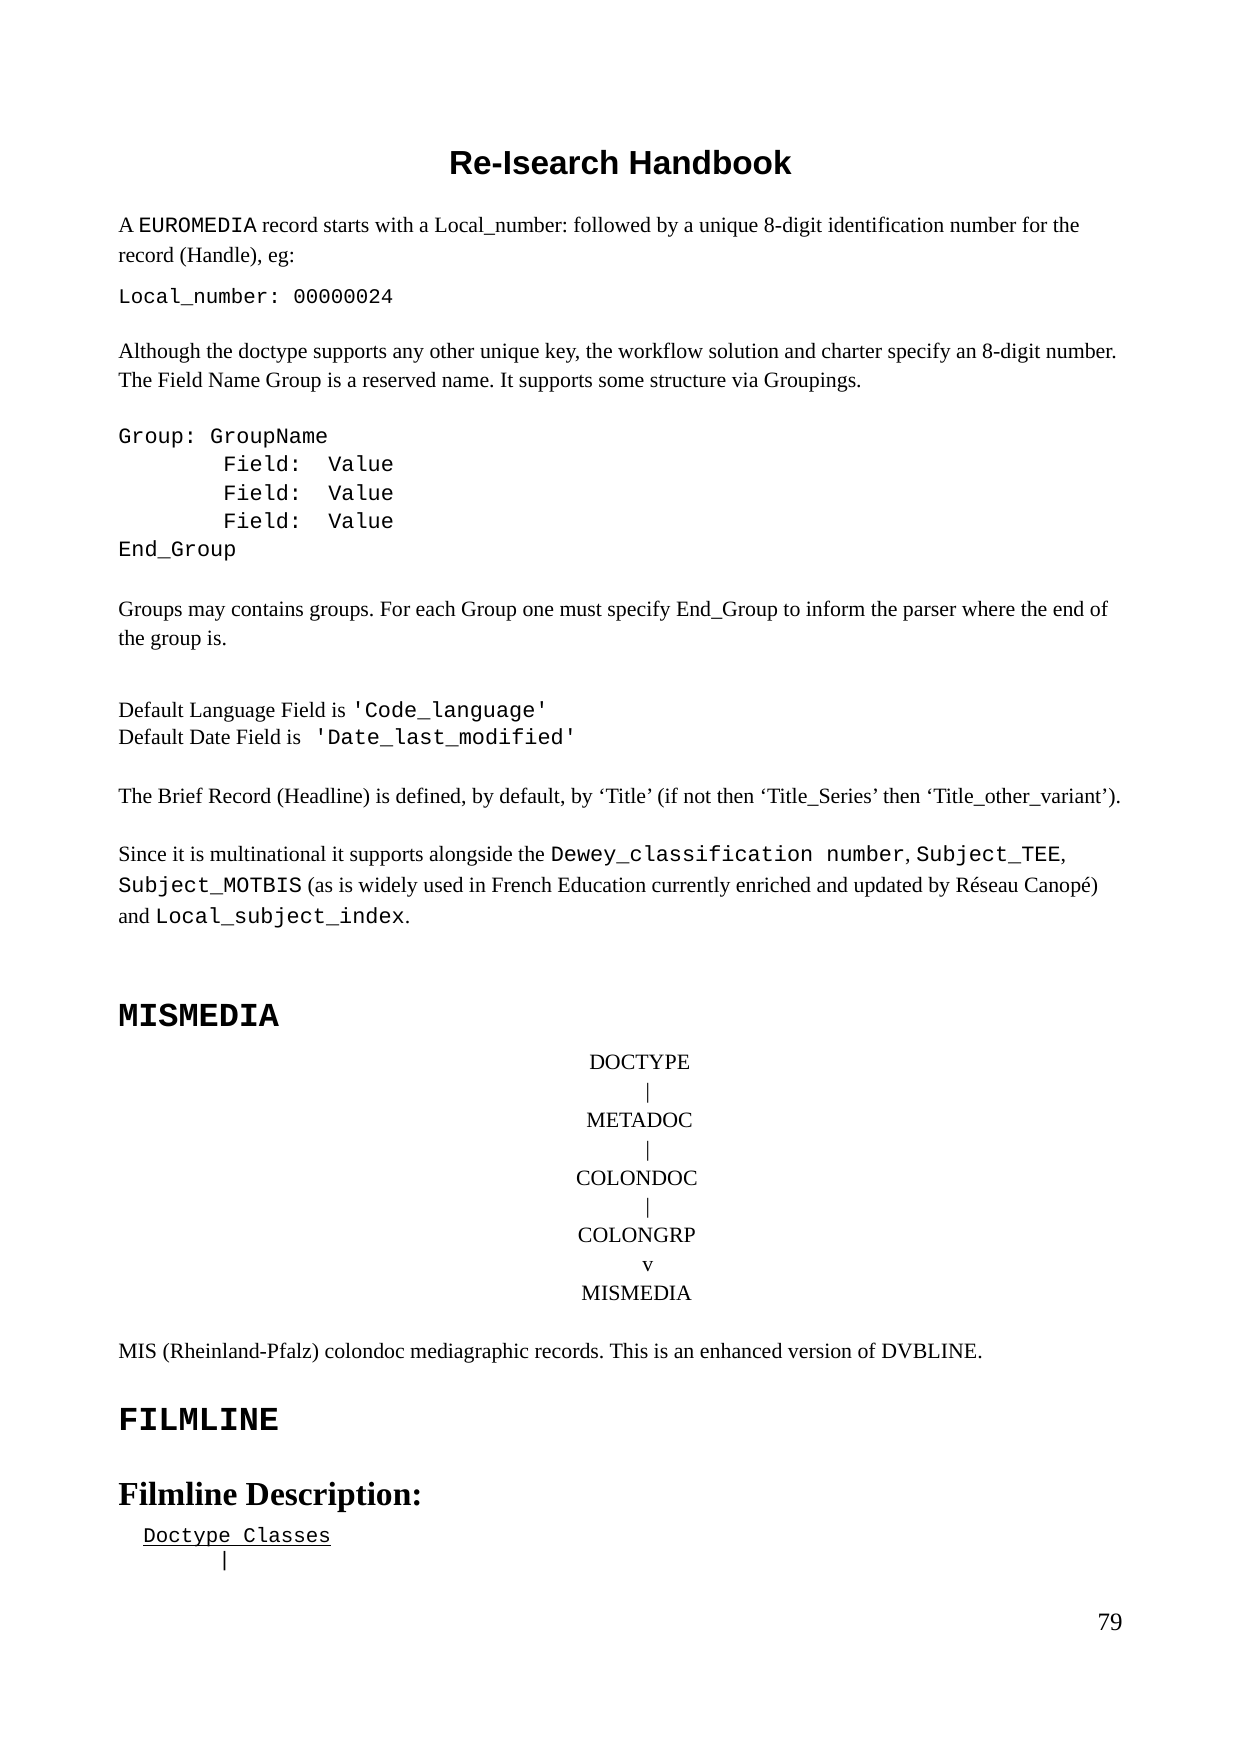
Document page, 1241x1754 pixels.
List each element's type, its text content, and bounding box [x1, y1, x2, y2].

text Since it is multinational it supports alongside the Dewey_classification number, Subject_TEE, Subject_MOTBIS (as is widely used in French Education currently enriched and updated by Réseau Canopé) and Local_subject_index. [118, 841, 1122, 930]
subtitle MISMEDIA [118, 998, 1122, 1036]
text | [118, 1193, 1122, 1219]
text End_Group [118, 539, 1122, 563]
text Groups may contains groups. For each Group one must specify End_Group to inform the parser where the end of the group is. [118, 596, 1122, 650]
text Field: Value [118, 453, 1122, 478]
text Default Language Field is 'Code_language' [118, 697, 1122, 724]
text Local_number: 00000024 [118, 286, 1122, 310]
text MISMEDIA [118, 1280, 1122, 1306]
text METADOC [118, 1107, 1122, 1132]
text MIS (Rheinland-Pfalz) colondoc mediagraphic records. This is an enhanced version of DVBLINE. [118, 1338, 1122, 1363]
text The Field Name Group is a reserved name. It supports some structure via Groupings. [118, 367, 1122, 393]
text A EUROMEDIA record starts with a Local_number: followed by a unique 8-digit identification number for the record (Handle), eg: [118, 212, 1122, 267]
text DOCTYPE [118, 1049, 1122, 1074]
text | [118, 1136, 1122, 1161]
text Doctype Classes [118, 1525, 1122, 1549]
text The Brief Record (Headline) is defined, by default, by ‘Title’ (if not then ‘Title_Series’ then ‘Title_other_variant’). [118, 783, 1122, 809]
text | [118, 1549, 1122, 1572]
text | [118, 1078, 1122, 1103]
text Although the doctype supports any other unique key, the workflow solution and charter specify an 8-digit number. [118, 338, 1122, 364]
text Field: Value [118, 510, 1122, 535]
text Group: GroupName [118, 425, 1122, 450]
text COLONGRP [118, 1222, 1122, 1248]
text Default Date Field is 'Date_last_modified' [118, 724, 1122, 751]
text Field: Value [118, 482, 1122, 507]
text v [118, 1251, 1122, 1277]
subtitle Filmline Description: [118, 1474, 1122, 1513]
text COLONDOC [118, 1164, 1122, 1190]
subtitle FILMLINE [118, 1403, 1122, 1441]
